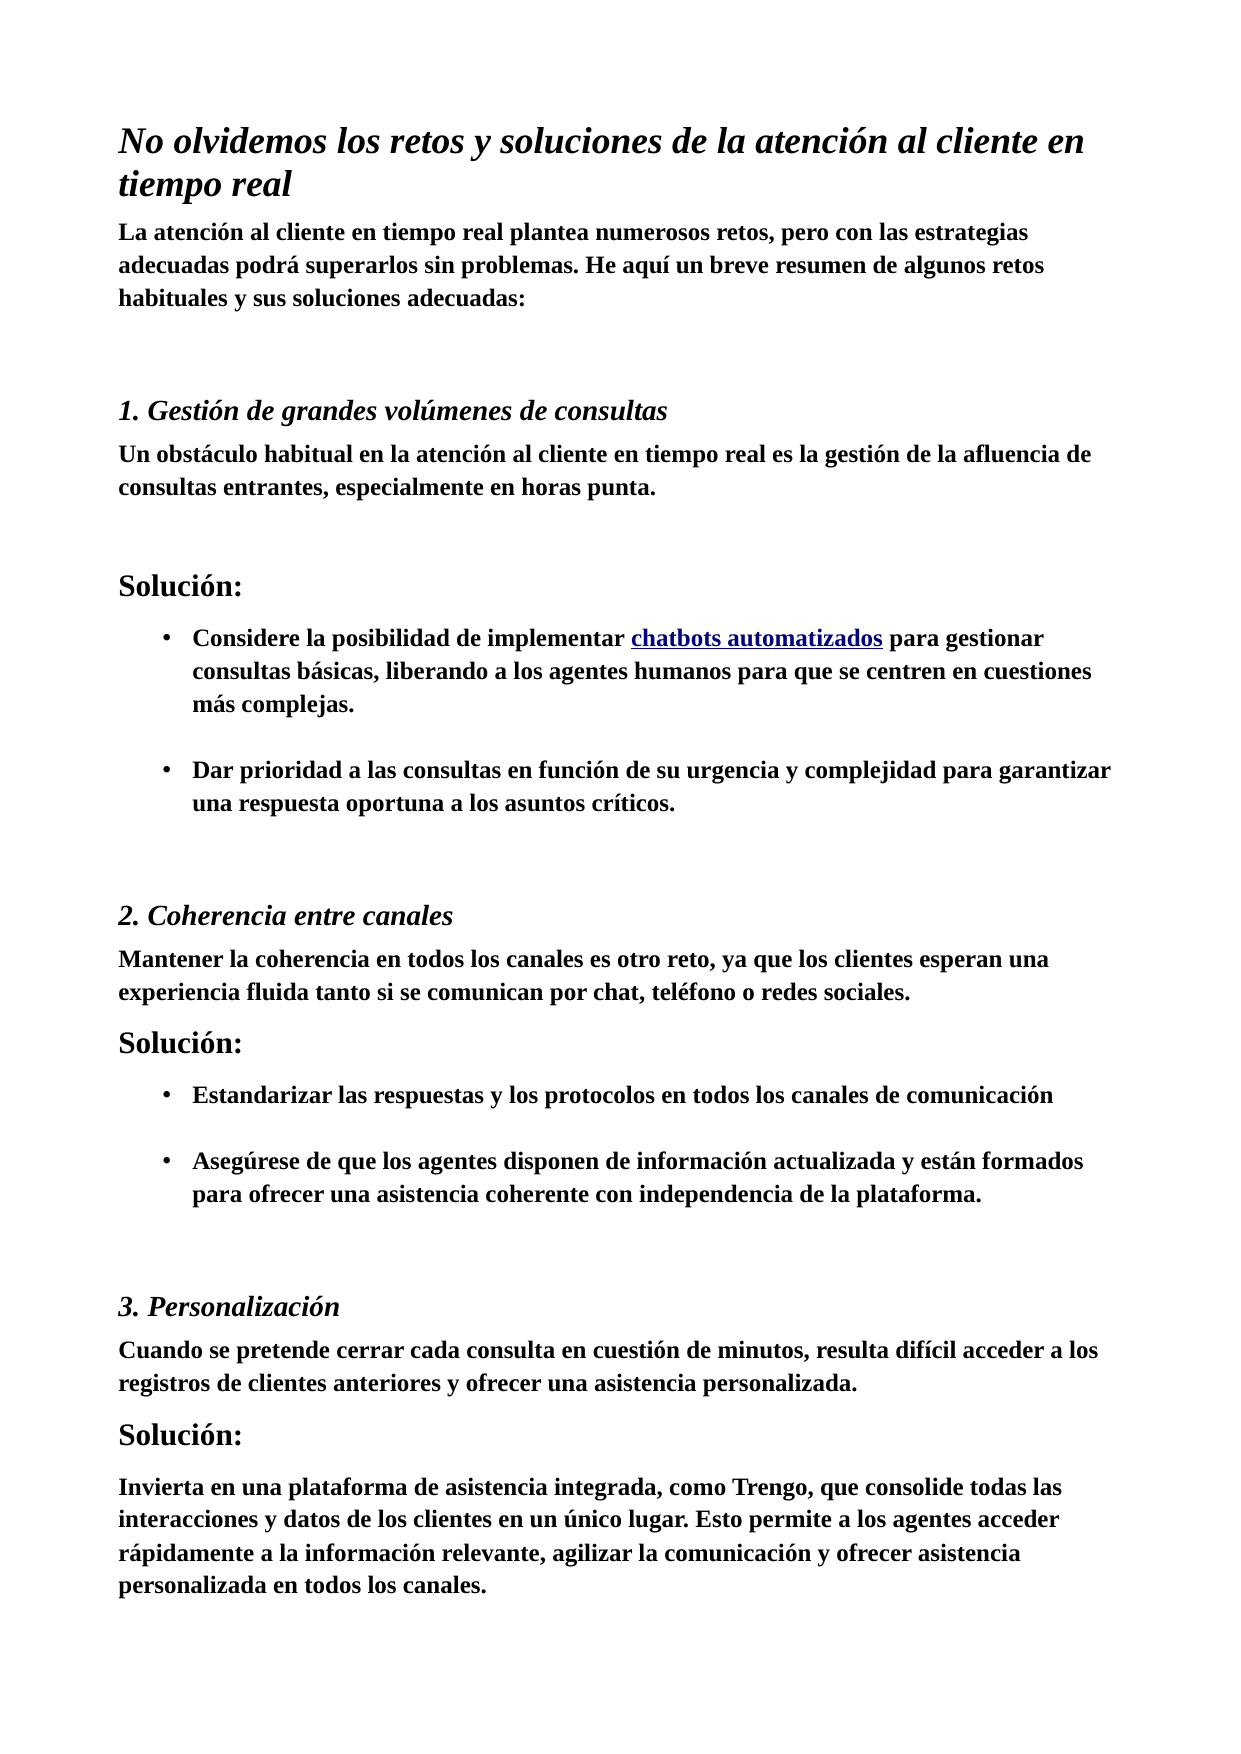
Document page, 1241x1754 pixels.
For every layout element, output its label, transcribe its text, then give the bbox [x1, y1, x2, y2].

text La atención al cliente en tiempo real plantea numerosos retos, pero con las estrategias adecuadas podrá superarlos sin problemas. He aquí un breve resumen de algunos retos habituales y sus soluciones adecuadas: [118, 217, 1122, 312]
subtitle 1. Gestión de grandes volúmenes de consultas [118, 393, 1122, 426]
text Solución: [118, 1416, 1122, 1452]
text Invierta en una plataforma de asistencia integrada, como Trengo, que consolide todas las interacciones y datos de los clientes en un único lugar. Esto permite a los agentes acceder rápidamente a la información relevante, agilizar la comunicación y ofrecer asistencia personalizada en todos los canales. [118, 1472, 1122, 1599]
text Solución: [118, 1024, 1122, 1060]
list Estandarizar las respuestas y los protocolos en todos los canales de comunicación [162, 1080, 1122, 1109]
list Dar prioridad a las consultas en función de su urgencia y complejidad para garantizar una respuesta oportuna a los asuntos críticos. [162, 755, 1122, 817]
subtitle 3. Personalización [118, 1289, 1122, 1323]
text Cuando se pretende cerrar cada consulta en cuestión de minutos, resulta difícil acceder a los registros de clientes anteriores y ofrecer una asistencia personalizada. [118, 1335, 1122, 1397]
subtitle 2. Coherencia entre canales [118, 898, 1122, 931]
text Solución: [118, 567, 1122, 603]
list Asegúrese de que los agentes disponen de información actualizada y están formados para ofrecer una asistencia coherente con independencia de la plataforma. [162, 1146, 1122, 1208]
text Un obstáculo habitual en la atención al cliente en tiempo real es la gestión de la afluencia de consultas entrantes, especialmente en horas punta. [118, 439, 1122, 501]
list Considere la posibilidad de implementar chatbots automatizados para gestionar consultas básicas, liberando a los agentes humanos para que se centren en cuestiones más complejas. [162, 623, 1122, 718]
text Mantener la coherencia en todos los canales es otro reto, ya que los clientes esperan una experiencia fluida tanto si se comunican por chat, teléfono o redes sociales. [118, 944, 1122, 1006]
subtitle No olvidemos los retos y soluciones de la atención al cliente en tiempo real [118, 118, 1122, 204]
